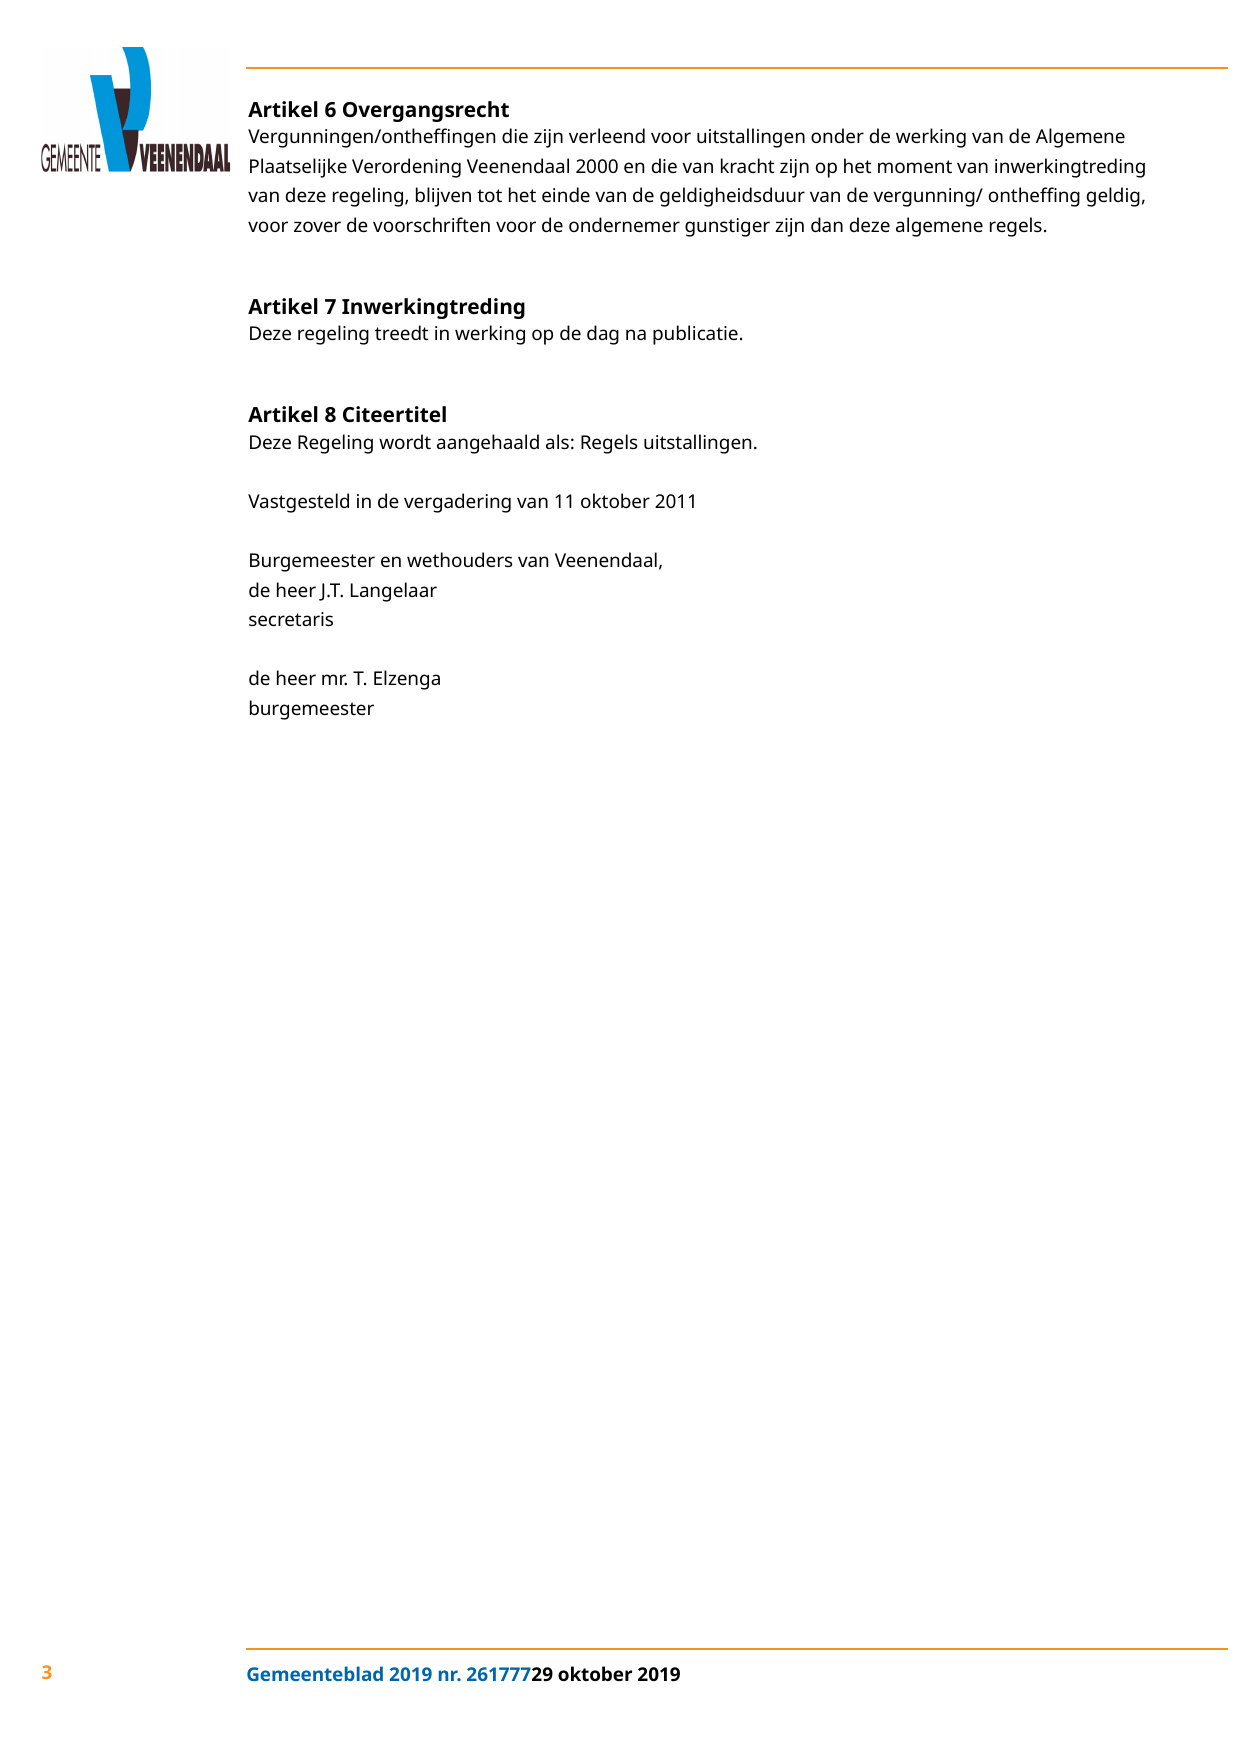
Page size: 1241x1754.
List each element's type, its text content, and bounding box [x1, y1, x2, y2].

text Deze Regeling wordt aangehaald als: Regels uitstallingen. [248, 429, 1152, 454]
text Artikel 6 Overgangsrecht [248, 95, 1152, 123]
text burgemeester [248, 695, 1152, 721]
text Vergunningen/ontheffingen die zijn verleend voor uitstallingen onder de werking van de Algemene Plaatselijke Verordening Veenendaal 2000 en die van kracht zijn op het moment van inwerkingtreding van deze regeling, blijven tot het einde van de geldigheidsduur van de vergunning/ ontheffing geldig, voor zover de voorschriften voor de ondernemer gunstiger zijn dan deze algemene regels. [248, 123, 1152, 238]
text de heer mr. T. Elzenga [248, 666, 1152, 691]
text Deze regeling treedt in werking op de dag na publicatie. [248, 320, 1152, 346]
text Burgemeester en wethouders van Veenendaal, [248, 547, 1152, 573]
text Vastgesteld in de vergadering van 11 oktober 2011 [248, 488, 1152, 514]
picture [123, 47, 231, 172]
text secretaris [248, 606, 1152, 632]
text Artikel 8 Citeertitel [248, 400, 1152, 429]
text Artikel 7 Inwerkingtreding [248, 292, 1152, 320]
picture [41, 47, 130, 172]
text de heer J.T. Langelaar [248, 577, 1152, 602]
